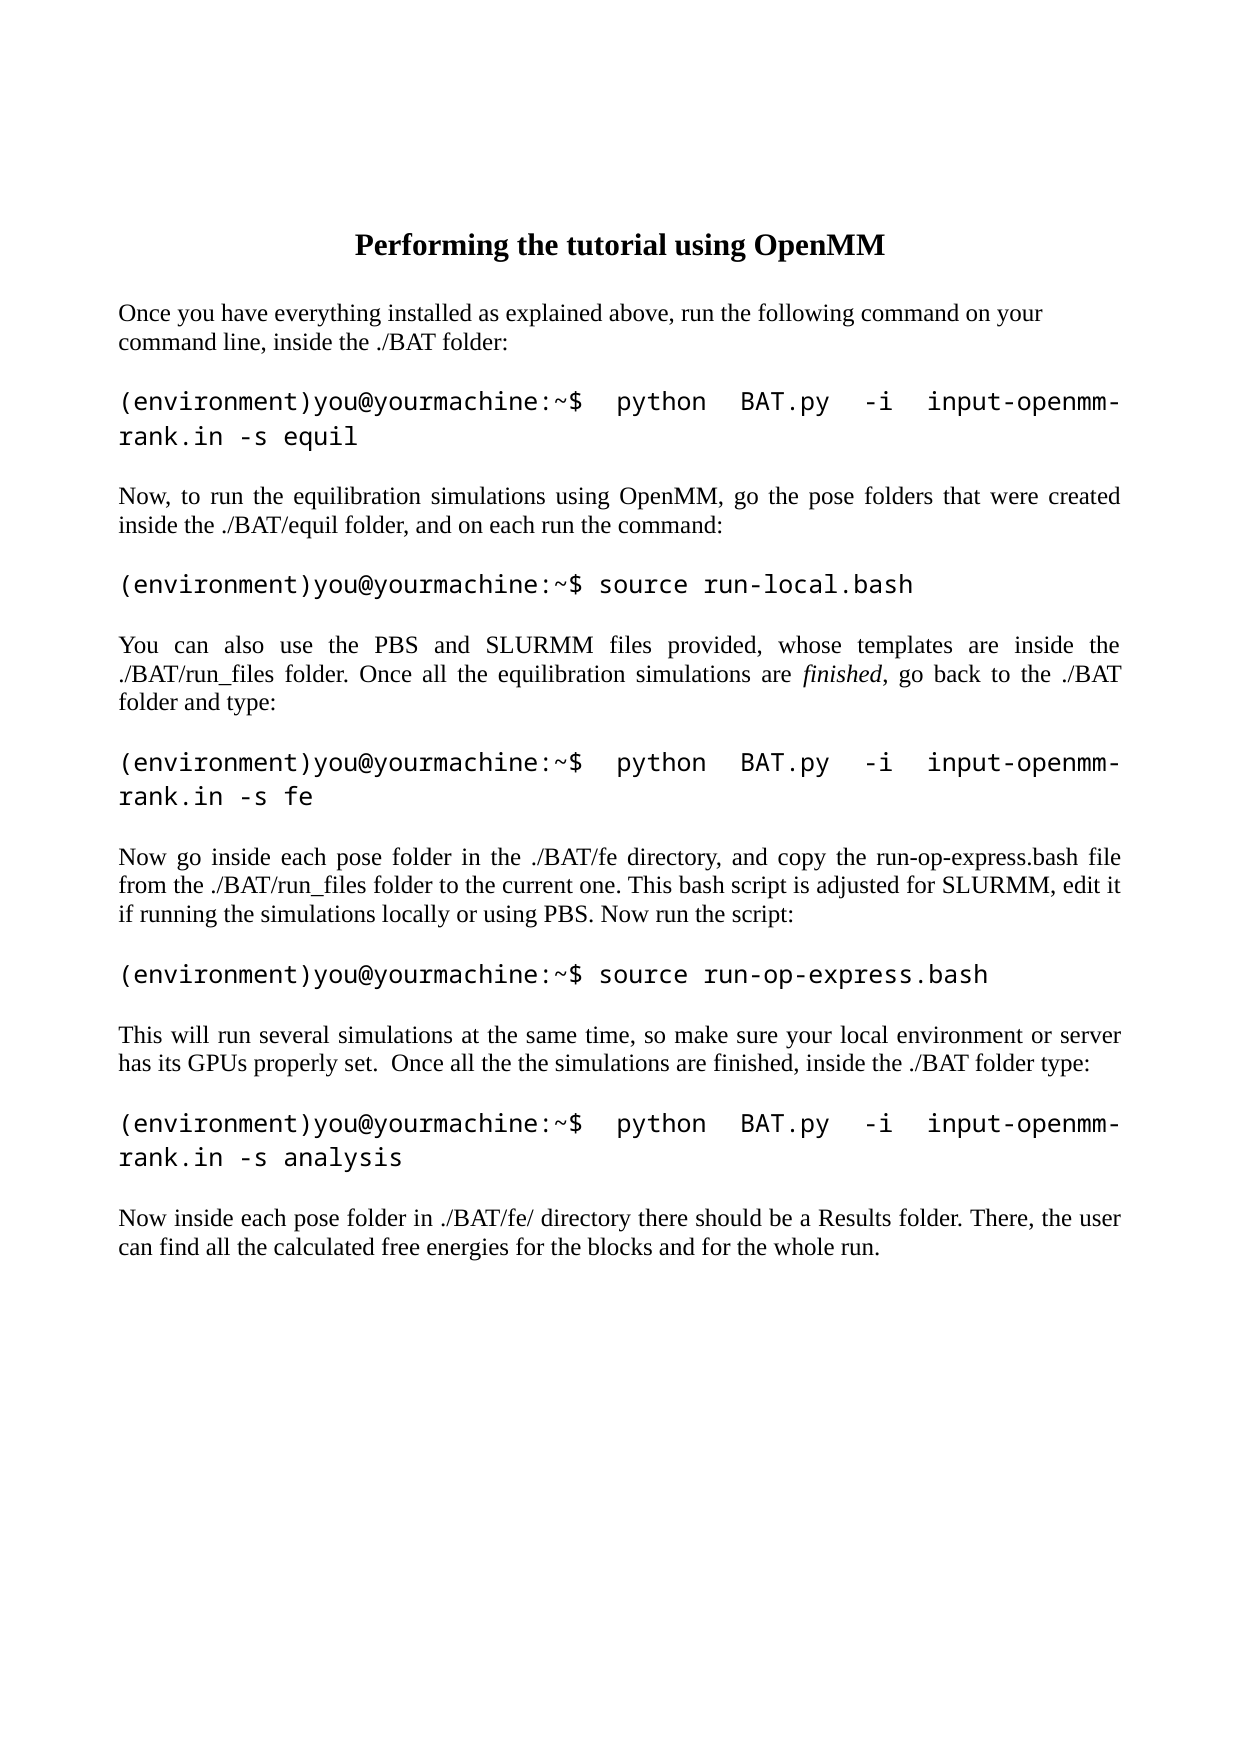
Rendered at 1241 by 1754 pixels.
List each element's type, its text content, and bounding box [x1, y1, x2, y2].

text Now, to run the equilibration simulations using OpenMM, go the pose folders that were created inside the ./BAT/equil folder, and on each run the command: [118, 481, 1122, 538]
text (environment)you@yourmachine:~$ python BAT.py -i input-openmm-rank.in -s equil [118, 384, 1122, 452]
text (environment)you@yourmachine:~$ source run-local.bash [118, 567, 1122, 601]
text (environment)you@yourmachine:~$ python BAT.py -i input-openmm-rank.in -s analysis [118, 1106, 1122, 1174]
text Now go inside each pose folder in the ./BAT/fe directory, and copy the run-op-express.bash file from the ./BAT/run_files folder to the current one. This bash script is adjusted for SLURMM, edit it if running the simulations locally or using PBS. Now run the script: [118, 842, 1122, 928]
text Performing the tutorial using OpenMM [118, 226, 1122, 262]
text Once you have everything installed as explained above, run the following command on your command line, inside the ./BAT folder: [118, 298, 1122, 355]
text You can also use the PBS and SLURMM files provided, whose templates are inside the ./BAT/run_files folder. Once all the equilibration simulations are finished, go back to the ./BAT folder and type: [118, 630, 1122, 716]
text Now inside each pose folder in ./BAT/fe/ directory there should be a Results folder. There, the user can find all the calculated free energies for the blocks and for the whole run. [118, 1203, 1122, 1260]
text (environment)you@yourmachine:~$ python BAT.py -i input-openmm-rank.in -s fe [118, 745, 1122, 813]
text (environment)you@yourmachine:~$ source run-op-express.bash [118, 957, 1122, 991]
text This will run several simulations at the same time, so make sure your local environment or server has its GPUs properly set. Once all the the simulations are finished, inside the ./BAT folder type: [118, 1020, 1122, 1077]
